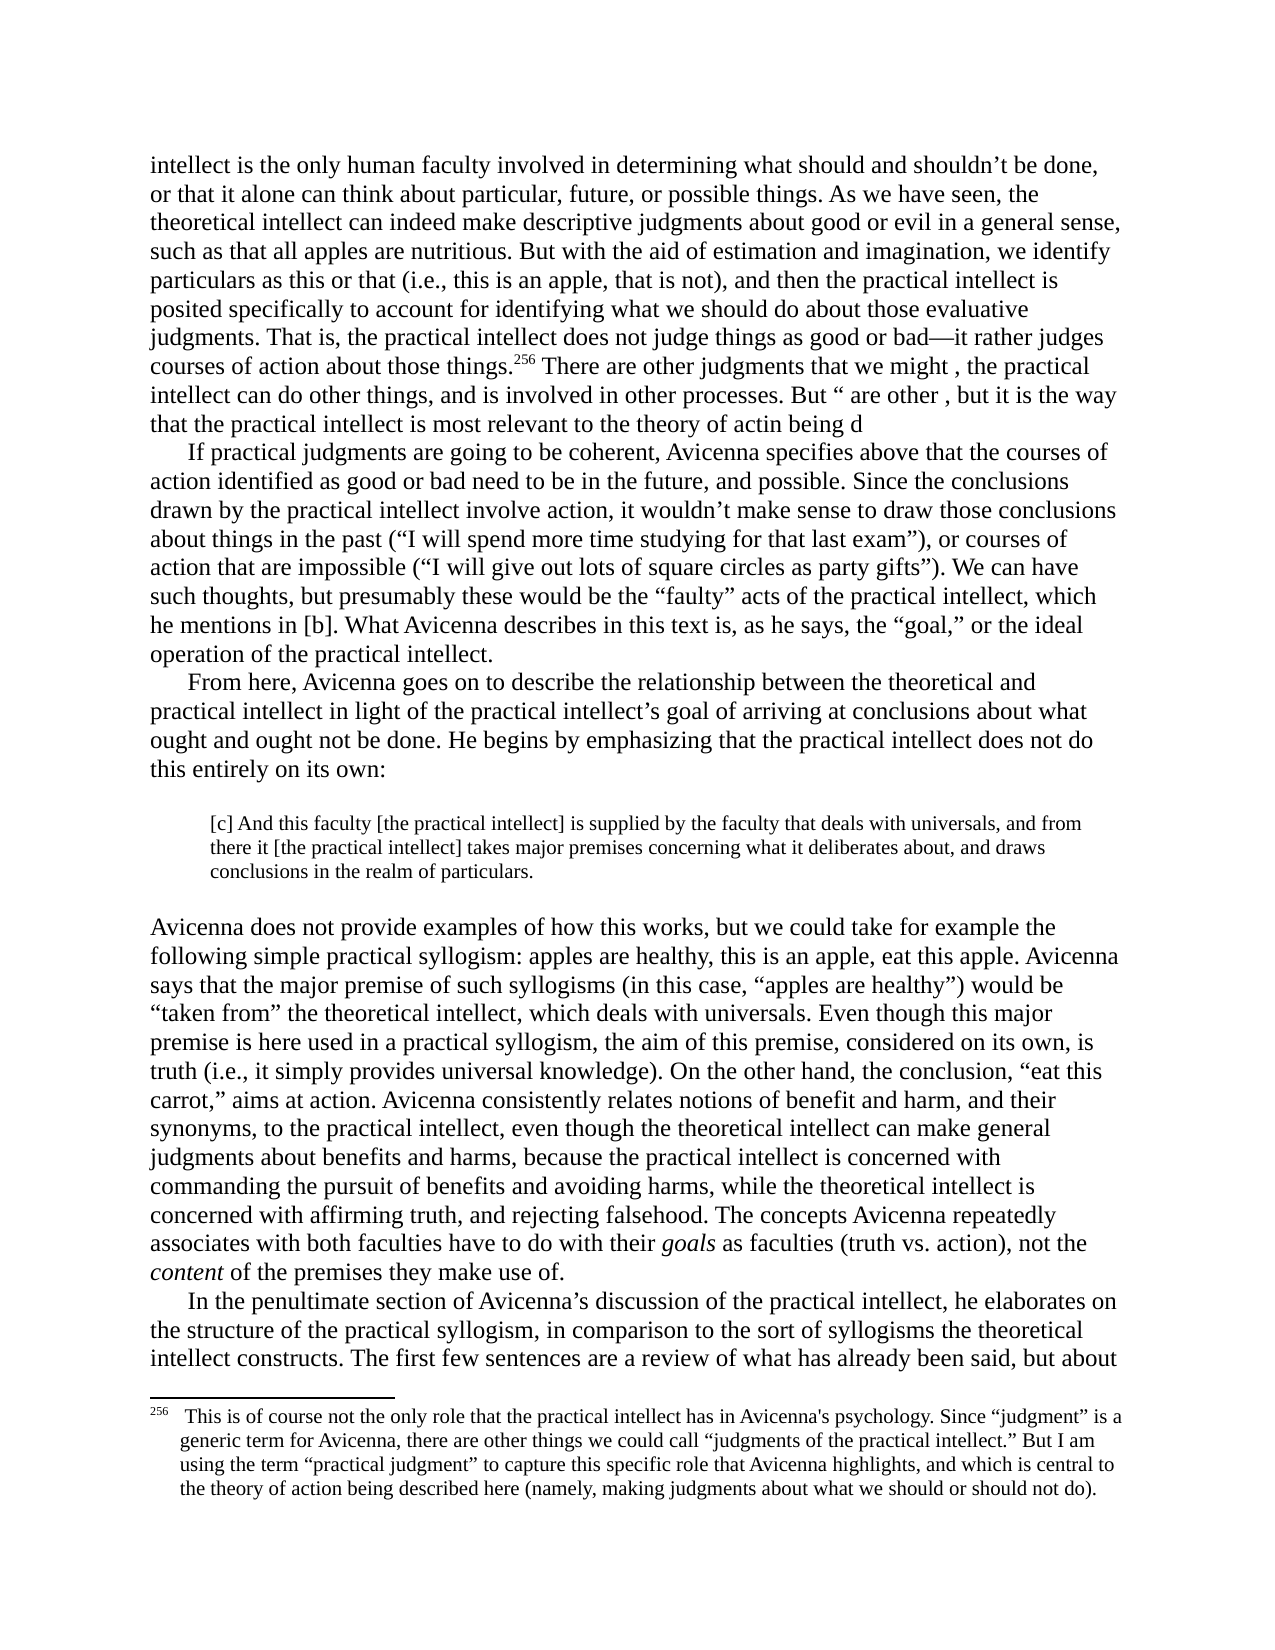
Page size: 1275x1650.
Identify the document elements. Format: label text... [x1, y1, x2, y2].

text intellect is the only human faculty involved in determining what should and shouldn’t be done, or that it alone can think about particular, future, or possible things. As we have seen, the theoretical intellect can indeed make descriptive judgments about good or evil in a general sense, such as that all apples are nutritious. But with the aid of estimation and imagination, we identify particulars as this or that (i.e., this is an apple, that is not), and then the practical intellect is posited specifically to account for identifying what we should do about those evaluative judgments. That is, the practical intellect does not judge things as good or bad—it rather judges courses of action about those things. There are other judgments that we might , the practical intellect can do other things, and is involved in other processes. But “ are other , but it is the way that the practical intellect is most relevant to the theory of actin being d [150, 150, 1125, 437]
text In the penultimate section of Avicenna’s discussion of the practical intellect, he elaborates on the structure of the practical syllogism, in comparison to the sort of syllogisms the theoretical intellect constructs. The first few sentences are a review of what has already been said, but about [150, 1286, 1125, 1372]
text This is of course not the only role that the practical intellect has in Avicenna's psychology. Since “judgment” is a generic term for Avicenna, there are other things we could call “judgments of the practical intellect.” But I am using the term “practical judgment” to capture this specific role that Avicenna highlights, and which is central to the theory of action being described here (namely, making judgments about what we should or should not do). [150, 1404, 1125, 1500]
text If practical judgments are going to be coherent, Avicenna specifies above that the courses of action identified as good or bad need to be in the future, and possible. Since the conclusions drawn by the practical intellect involve action, it wouldn’t make sense to draw those conclusions about things in the past (“I will spend more time studying for that last exam”), or courses of action that are impossible (“I will give out lots of square circles as party gifts”). We can have such thoughts, but presumably these would be the “faulty” acts of the practical intellect, which he mentions in [b]. What Avicenna describes in this text is, as he says, the “goal,” or the ideal operation of the practical intellect. [150, 437, 1125, 667]
text Avicenna does not provide examples of how this works, but we could take for example the following simple practical syllogism: apples are healthy, this is an apple, eat this apple. Avicenna says that the major premise of such syllogisms (in this case, “apples are healthy”) would be “taken from” the theoretical intellect, which deals with universals. Even though this major premise is here used in a practical syllogism, the aim of this premise, considered on its own, is truth (i.e., it simply provides universal knowledge). On the other hand, the conclusion, “eat this carrot,” aims at action. Avicenna consistently relates notions of benefit and harm, and their synonyms, to the practical intellect, even though the theoretical intellect can make general judgments about benefits and harms, because the practical intellect is concerned with commanding the pursuit of benefits and avoiding harms, while the theoretical intellect is concerned with affirming truth, and rejecting falsehood. The concepts Avicenna repeatedly associates with both faculties have to do with their goals as faculties (truth vs. action), not the content of the premises they make use of. [150, 912, 1125, 1286]
text From here, Avicenna goes on to describe the relationship between the theoretical and practical intellect in light of the practical intellect’s goal of arriving at conclusions about what ought and ought not be done. He begins by emphasizing that the practical intellect does not do this entirely on its own: [150, 667, 1125, 782]
text [c] And this faculty [the practical intellect] is supplied by the faculty that deals with universals, and from there it [the practical intellect] takes major premises concerning what it deliberates about, and draws conclusions in the realm of particulars. [210, 811, 1125, 883]
